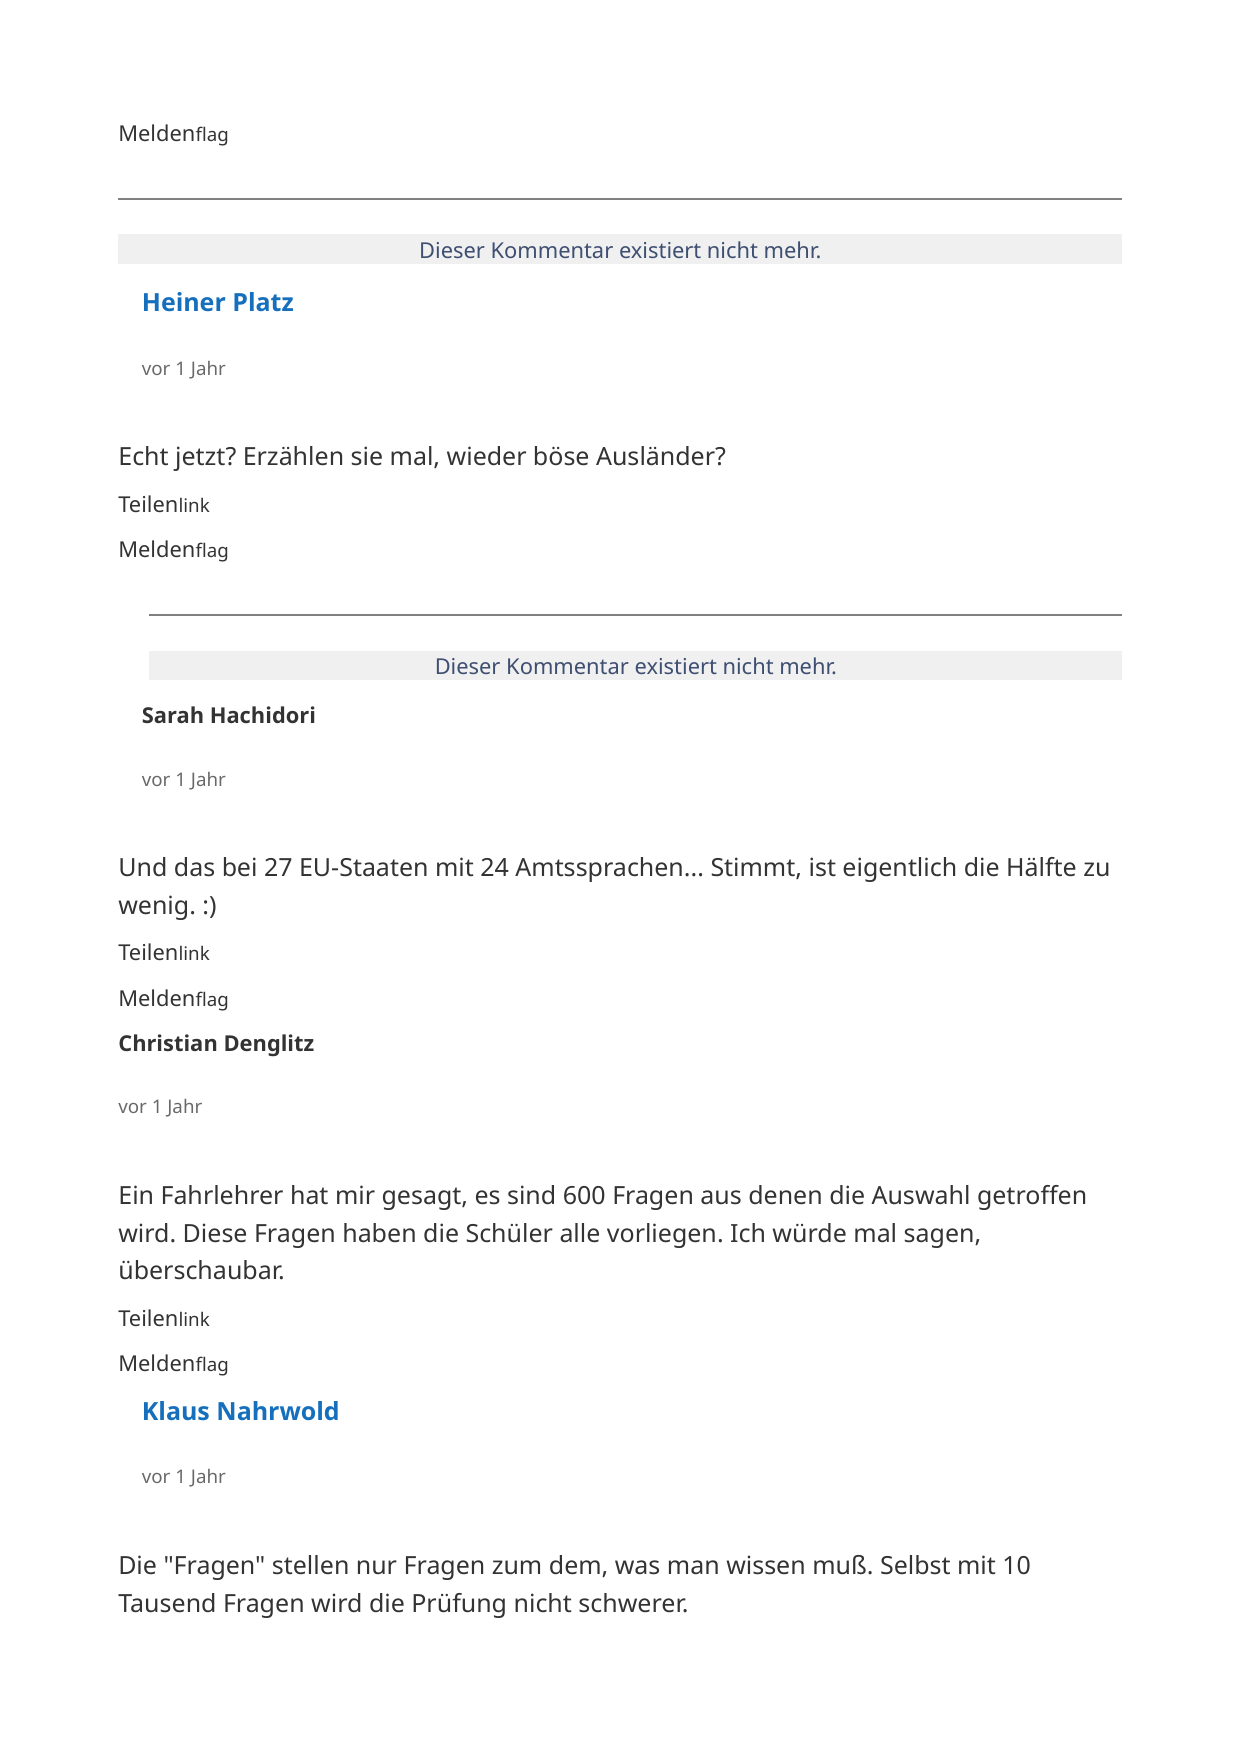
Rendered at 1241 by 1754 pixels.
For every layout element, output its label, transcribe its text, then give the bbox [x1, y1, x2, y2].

text Klaus Nahrwold [142, 1393, 1114, 1427]
text Heiner Platz [142, 284, 1114, 318]
text Die "Fragen" stellen nur Fragen zum dem, was man wissen muß. Selbst mit 10 Tausend Fragen wird die Prüfung nicht schwerer. [118, 1544, 1122, 1619]
text vor 1 Jahr [142, 355, 1117, 380]
text Ein Fahrlehrer hat mir gesagt, es sind 600 Fragen aus denen die Auswahl getroffen wird. Diese Fragen haben die Schüler alle vorliegen. Ich würde mal sagen, überschaubar. [118, 1174, 1122, 1287]
text vor 1 Jahr [142, 1464, 1117, 1489]
text Sarah Hachidori [142, 700, 1114, 730]
text Meldenflag [118, 118, 1122, 148]
text Teilenlink [118, 489, 1122, 518]
text Dieser Kommentar existiert nicht mehr. [118, 234, 1122, 264]
text Meldenflag [118, 983, 1122, 1012]
text Und das bei 27 EU-Staaten mit 24 Amtssprachen... Stimmt, ist eigentlich die Hälfte zu wenig. :) [118, 847, 1122, 922]
text Teilenlink [118, 937, 1122, 967]
text Christian Denglitz [118, 1028, 1114, 1058]
text Dieser Kommentar existiert nicht mehr. [149, 651, 1122, 680]
text vor 1 Jahr [118, 1093, 1117, 1119]
text Meldenflag [118, 534, 1122, 564]
text Meldenflag [118, 1348, 1122, 1378]
text vor 1 Jahr [142, 766, 1117, 791]
text Teilenlink [118, 1302, 1122, 1332]
text Echt jetzt? Erzählen sie mal, wieder böse Ausländer? [118, 436, 1122, 473]
